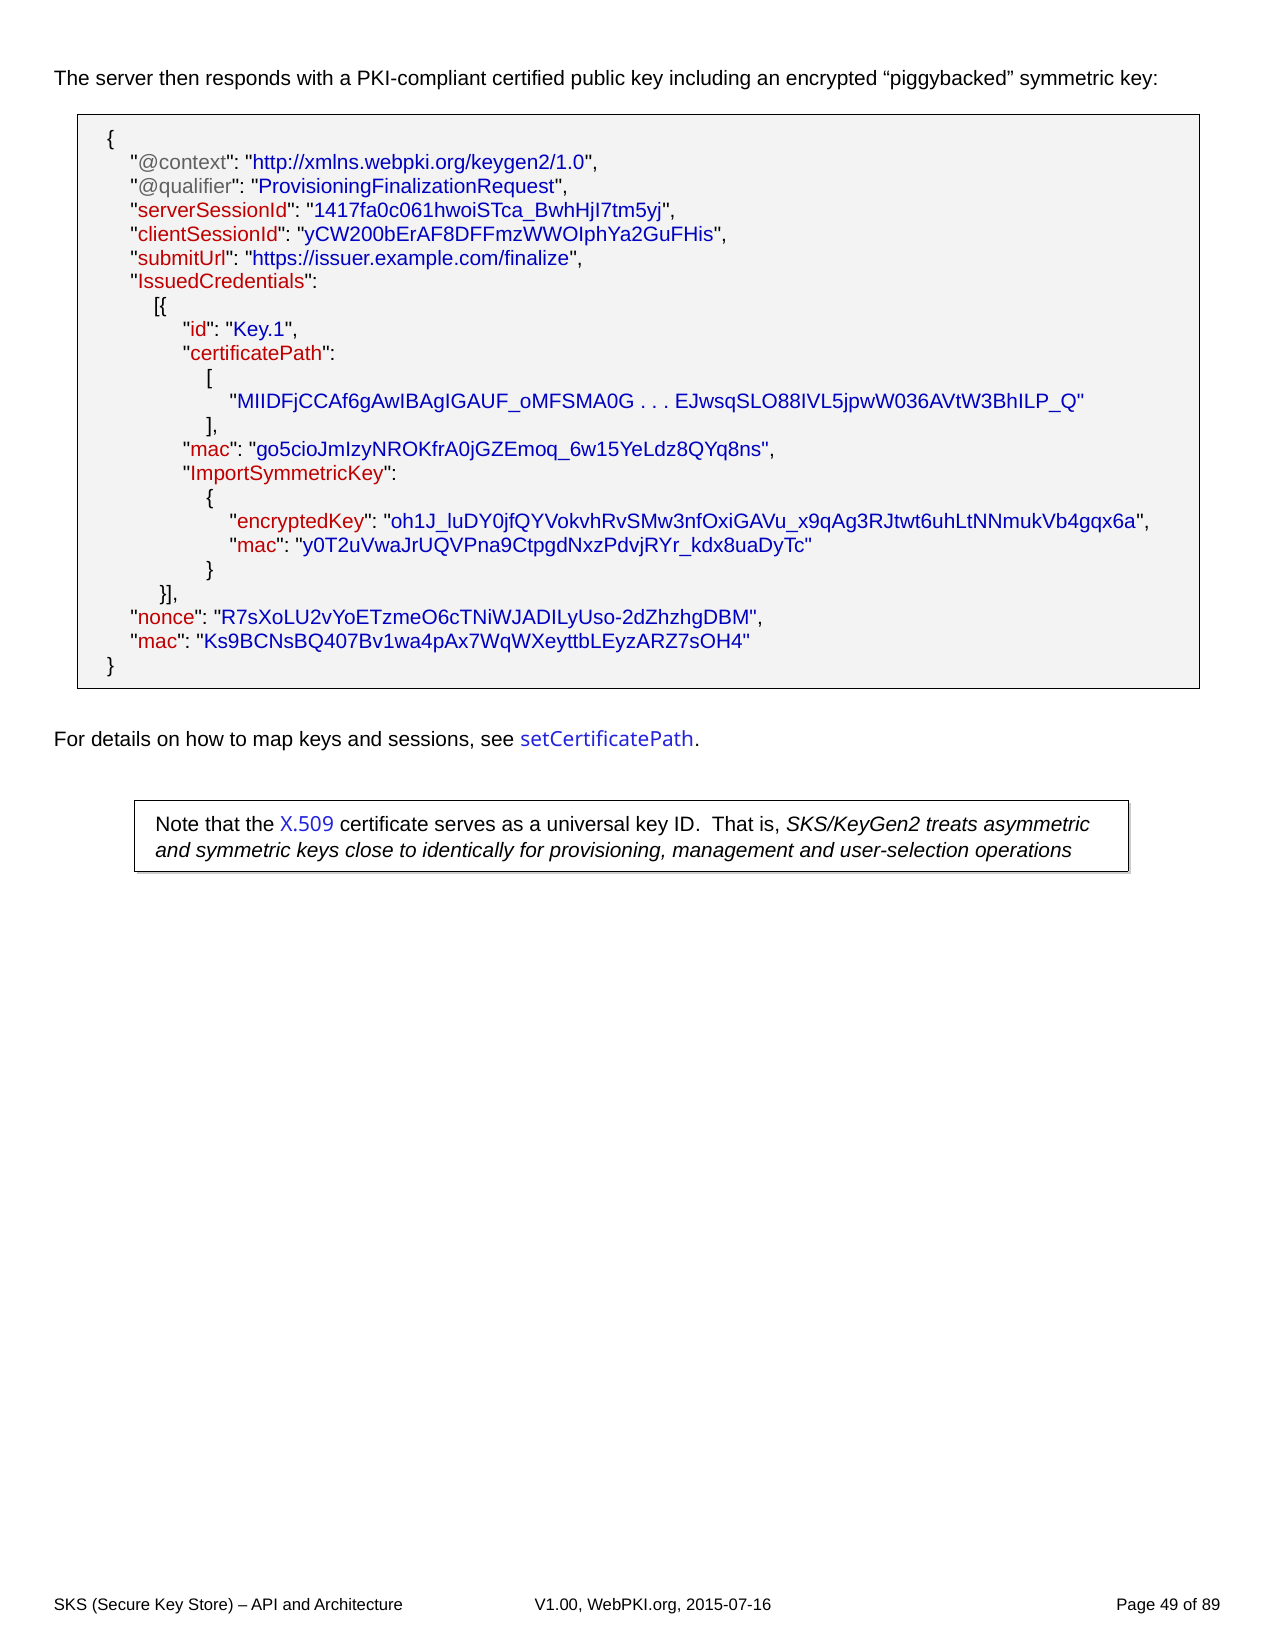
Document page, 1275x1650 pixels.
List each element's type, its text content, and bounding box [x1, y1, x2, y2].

table_header Note that the X.509 certificate serves as a universal key ID. That is, SKS/KeyGen2 treats asymmetric and symmetric keys close to identically for provisioning, management and user-selection operations [135, 801, 1128, 871]
text The server then responds with a PKI-compliant certified public key including an encrypted “piggybacked” symmetric key: [54, 66, 1221, 90]
text For details on how to map keys and sessions, see setCertificatePath. [54, 724, 1221, 753]
table_header { "@context": "http://xmlns.webpki.org/keygen2/1.0", "@qualifier": "ProvisioningFinalizationRequest", "serverSessionId": "1417fa0c061hwoiSTca_BwhHjI7tm5yj", "clientSessionId": "yCW200bErAF8DFFmzWWOIphYa2GuFHis", "submitUrl": "https://issuer.example.com/finalize", "IssuedCredentials": [{ "id": "Key.1", "certificatePath": [ "MIIDFjCCAf6gAwIBAgIGAUF_oMFSMA0G . . . EJwsqSLO88IVL5jpwW036AVtW3BhILP_Q" ], "mac": "go5cioJmIzyNROKfrA0jGZEmoq_6w15YeLdz8QYq8ns", "ImportSymmetricKey": { "encryptedKey": "oh1J_luDY0jfQYVokvhRvSMw3nfOxiGAVu_x9qAg3RJtwt6uhLtNNmukVb4gqx6a", "mac": "y0T2uVwaJrUQVPna9CtpgdNxzPdvjRYr_kdx8uaDyTc" } }], "nonce": "R7sXoLU2vYoETzmeO6cTNiWJADILyUso-2dZhzhgDBM", "mac": "Ks9BCNsBQ407Bv1wa4pAx7WqWXeyttbLEyzARZ7sOH4" } [78, 115, 1199, 688]
